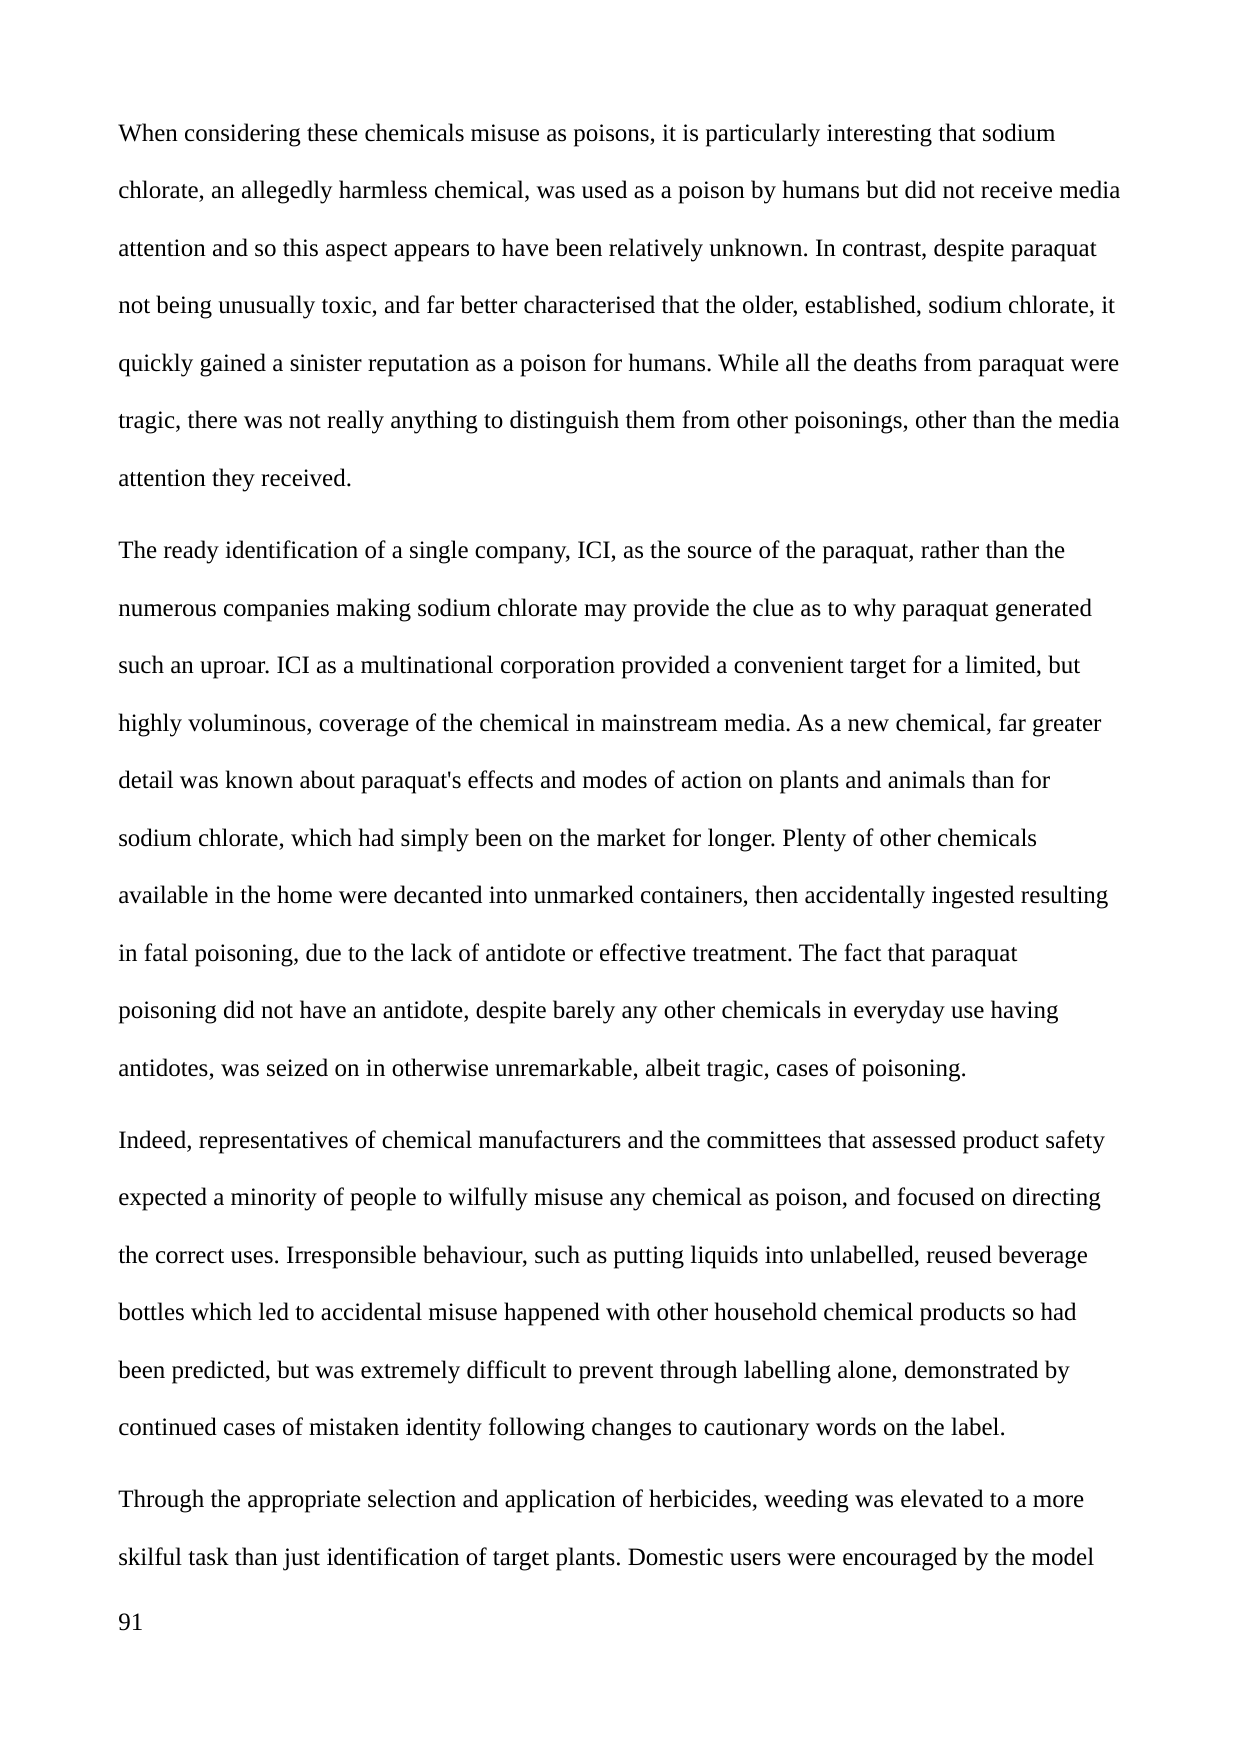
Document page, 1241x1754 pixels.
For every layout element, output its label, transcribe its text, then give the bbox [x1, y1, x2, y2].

text Through the appropriate selection and application of herbicides, weeding was elevated to a more skilful task than just identification of target plants. Domestic users were encouraged by the model [118, 1484, 1122, 1571]
text When considering these chemicals misuse as poisons, it is particularly interesting that sodium chlorate, an allegedly harmless chemical, was used as a poison by humans but did not receive media attention and so this aspect appears to have been relatively unknown. In contrast, despite paraquat not being unusually toxic, and far better characterised that the older, established, sodium chlorate, it quickly gained a sinister reputation as a poison for humans. While all the deaths from paraquat were tragic, there was not really anything to distinguish them from other poisonings, other than the media attention they received. [118, 118, 1122, 492]
text Indeed, representatives of chemical manufacturers and the committees that assessed product safety expected a minority of people to wilfully misuse any chemical as poison, and focused on directing the correct uses. Irresponsible behaviour, such as putting liquids into unlabelled, reused beverage bottles which led to accidental misuse happened with other household chemical products so had been predicted, but was extremely difficult to prevent through labelling alone, demonstrated by continued cases of mistaken identity following changes to cautionary words on the label. [118, 1125, 1122, 1441]
text The ready identification of a single company, ICI, as the source of the paraquat, rather than the numerous companies making sodium chlorate may provide the clue as to why paraquat generated such an uproar. ICI as a multinational corporation provided a convenient target for a limited, but highly voluminous, coverage of the chemical in mainstream media. As a new chemical, far greater detail was known about paraquat's effects and modes of action on plants and animals than for sodium chlorate, which had simply been on the market for longer. Plenty of other chemicals available in the home were decanted into unmarked containers, then accidentally ingested resulting in fatal poisoning, due to the lack of antidote or effective treatment. The fact that paraquat poisoning did not have an antidote, despite barely any other chemicals in everyday use having antidotes, was seized on in otherwise unremarkable, albeit tragic, cases of poisoning. [118, 535, 1122, 1081]
